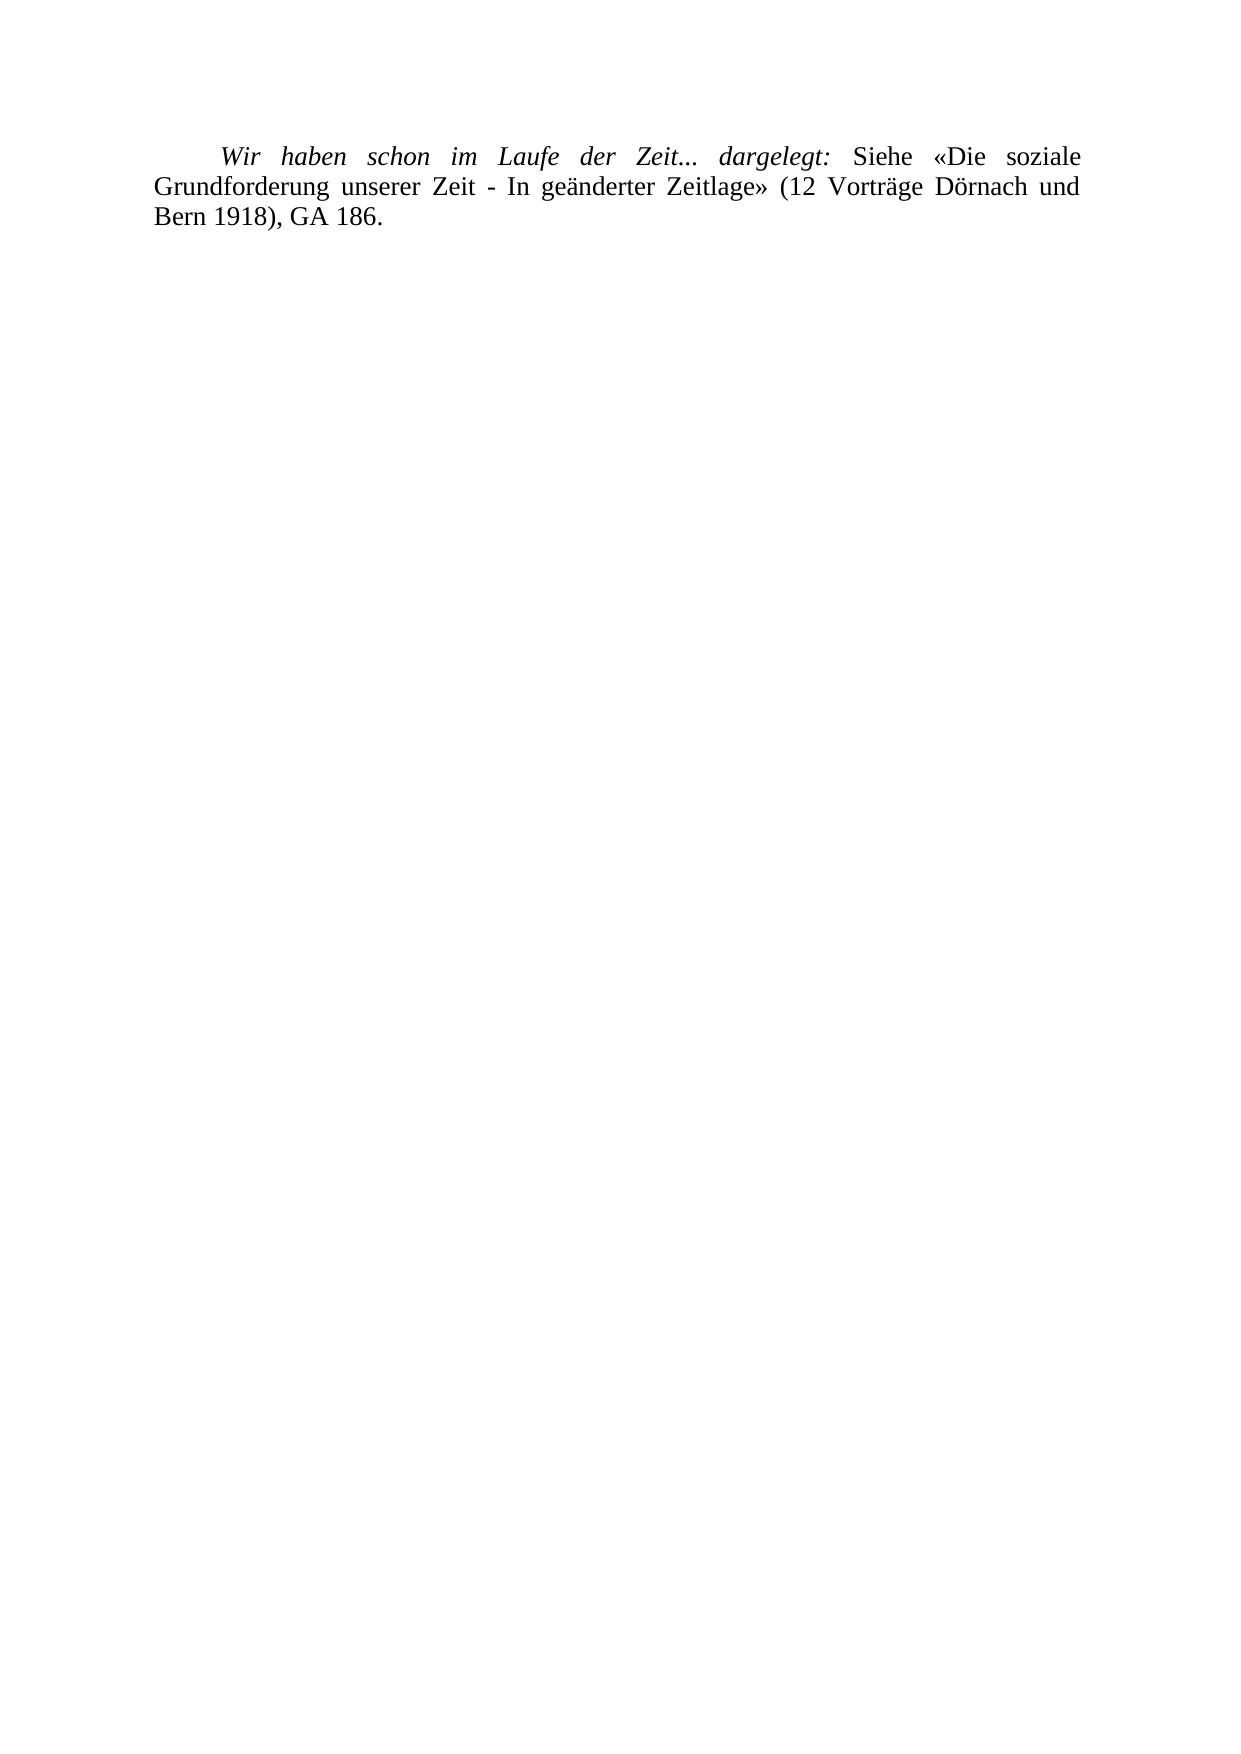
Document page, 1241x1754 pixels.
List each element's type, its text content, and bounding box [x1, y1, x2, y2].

text Wir haben schon im Laufe der Zeit... dargelegt: Siehe «Die soziale Grundforderung unserer Zeit - In geänderter Zeitlage» (12 Vorträge Dörnach und Bern 1918), GA 186. [154, 142, 1081, 231]
